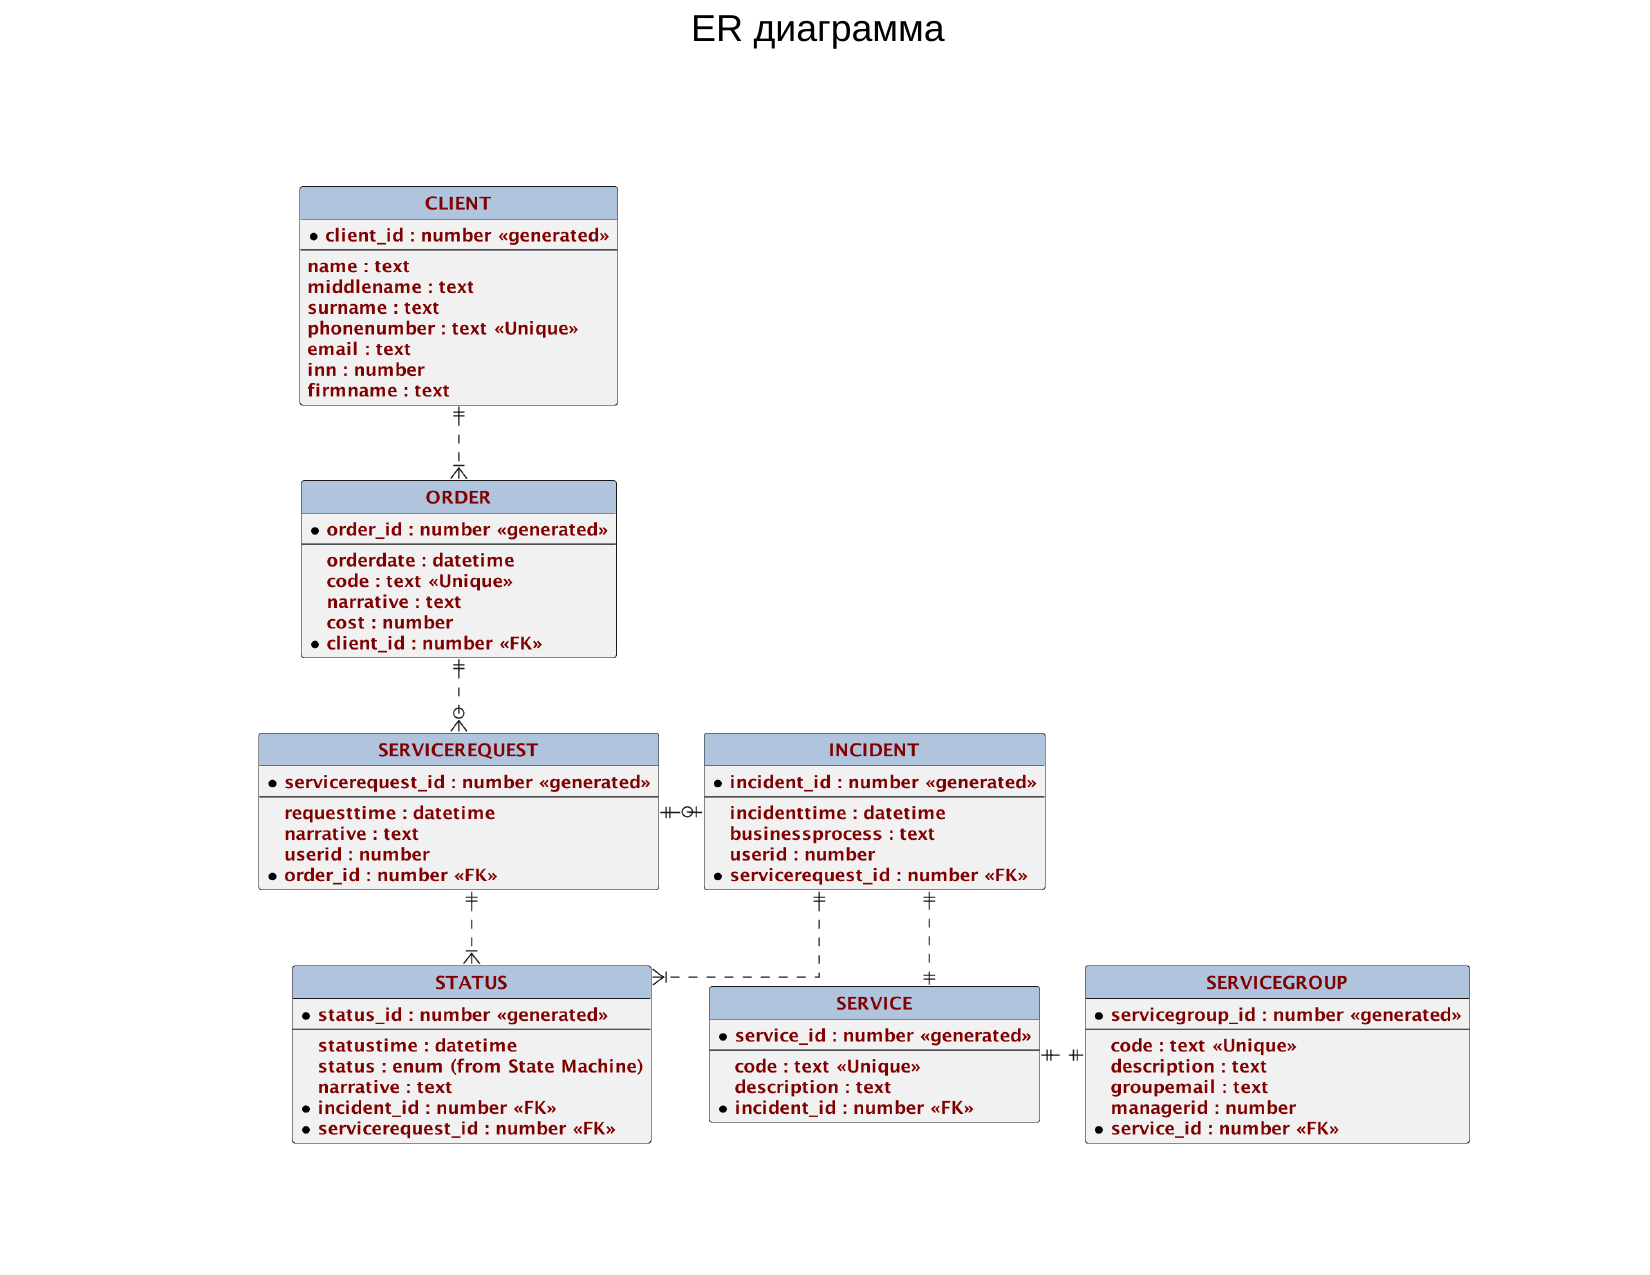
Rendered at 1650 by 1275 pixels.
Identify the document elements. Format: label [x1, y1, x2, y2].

text_box [676, 0, 1034, 71]
picture [249, 177, 1477, 1150]
